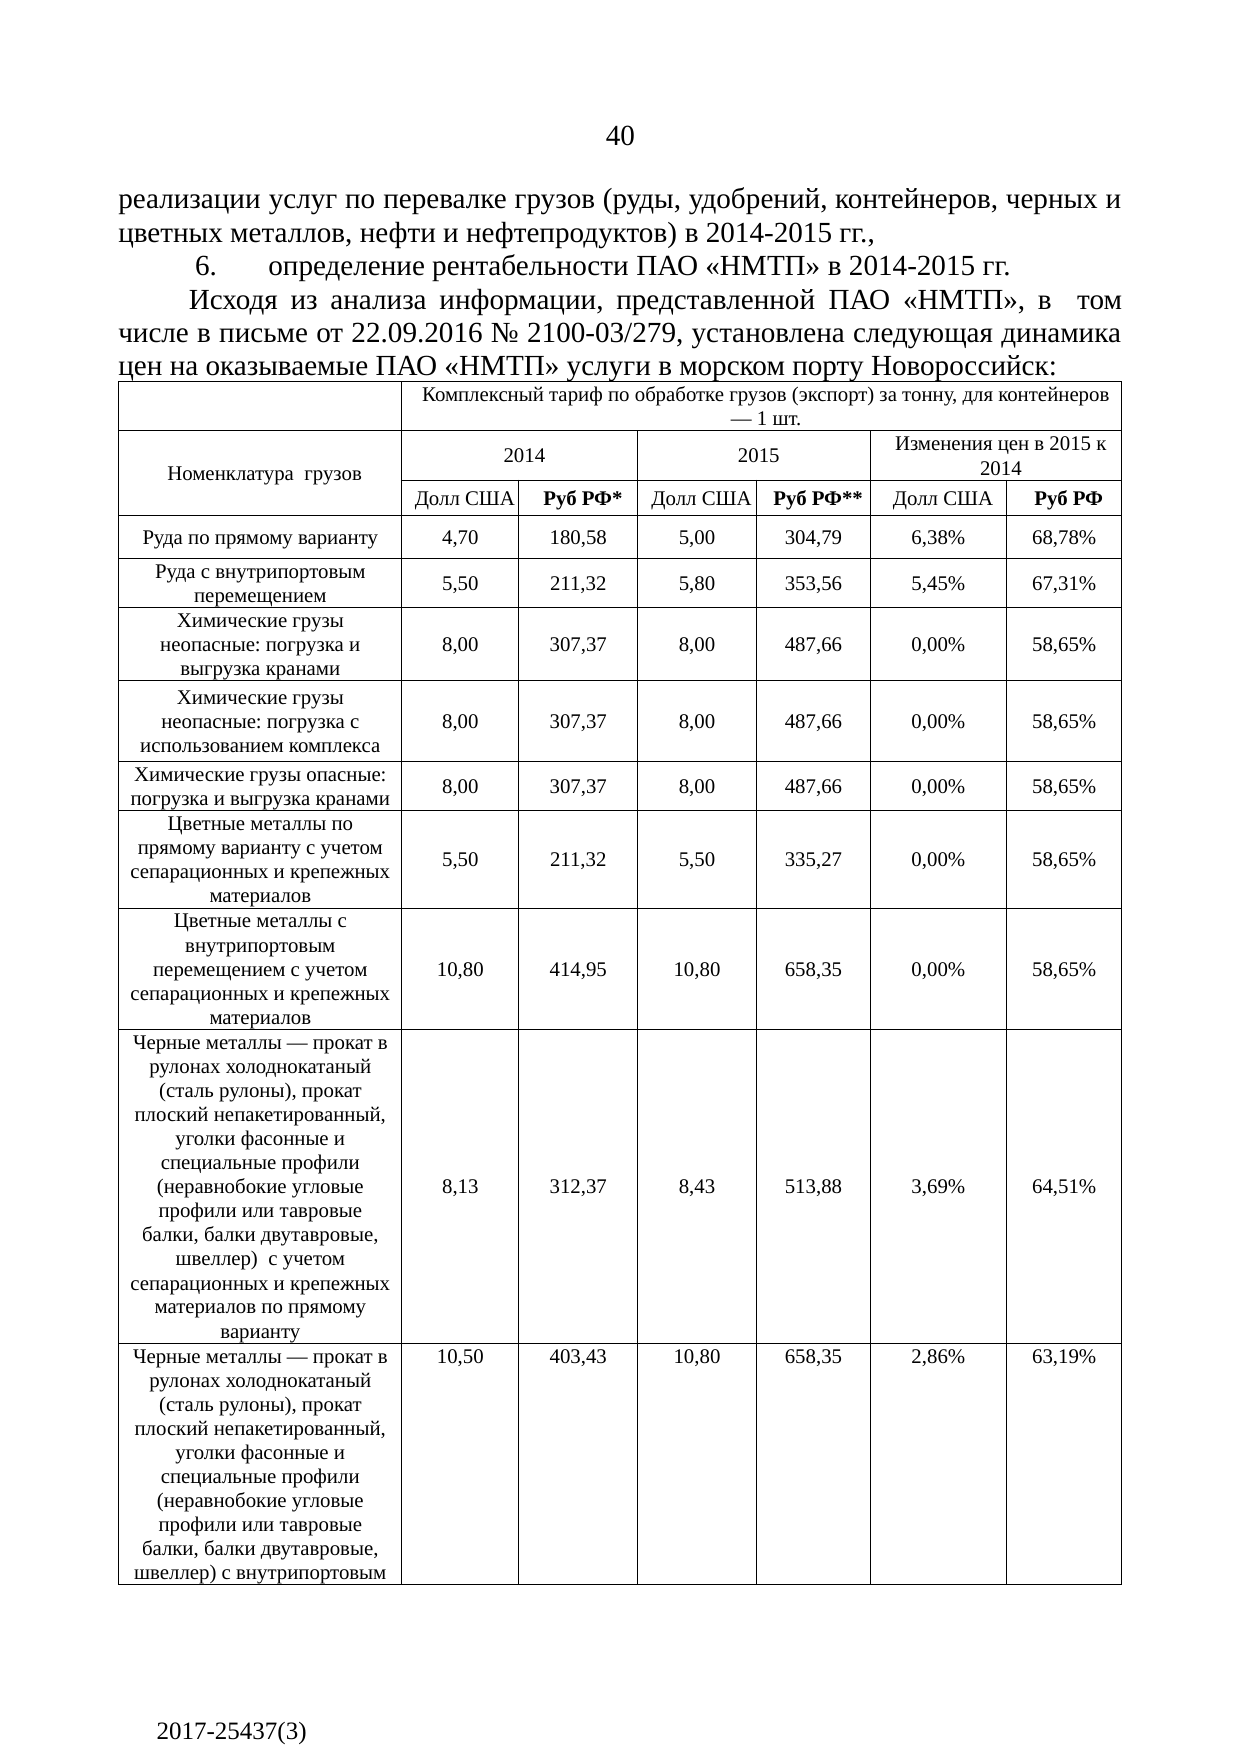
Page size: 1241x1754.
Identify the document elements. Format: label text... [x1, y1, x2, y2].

table_cell 68,78% [1007, 516, 1121, 558]
table_cell Цветные металлы по прямому варианту с учетом сепарационных и крепежных материалов [119, 811, 401, 907]
table_cell Руб РФ** [757, 481, 870, 515]
table_cell 8,13 [402, 1030, 518, 1343]
table_cell 403,43 [519, 1344, 637, 1584]
table_cell 8,00 [638, 608, 756, 680]
table_cell 0,00% [871, 762, 1006, 810]
table_cell 487,66 [757, 608, 870, 680]
table_cell 8,00 [402, 762, 518, 810]
table_cell 58,65% [1007, 909, 1121, 1029]
table_cell Черные металлы — прокат в рулонах холоднокатаный (сталь рулоны), прокат плоский непакетированный, уголки фасонные и специальные профили (неравнобокие угловые профили или тавровые балки, балки двутавровые, швеллер) с внутрипортовым [119, 1344, 401, 1584]
table_cell 67,31% [1007, 559, 1121, 607]
table_cell 2014 [402, 431, 637, 479]
table_cell 4,70 [402, 516, 518, 558]
table_cell 487,66 [757, 681, 870, 761]
table_cell Химические грузы неопасные: погрузка и выгрузка кранами [119, 608, 401, 680]
table_cell 8,00 [638, 762, 756, 810]
table_cell 10,80 [638, 909, 756, 1029]
table_cell Долл США [871, 481, 1006, 515]
table_cell 180,58 [519, 516, 637, 558]
table_cell 58,65% [1007, 608, 1121, 680]
table_header [119, 382, 401, 430]
table_cell 2015 [638, 431, 870, 479]
table_cell 0,00% [871, 909, 1006, 1029]
table_cell 58,65% [1007, 681, 1121, 761]
table_cell Руб РФ [1007, 481, 1121, 515]
table_cell Долл США [402, 481, 518, 515]
table_cell 10,80 [638, 1344, 756, 1584]
table_header Комплексный тариф по обработке грузов (экспорт) за тонну, для контейнеров — 1 шт. [402, 382, 1121, 430]
table_cell 5,80 [638, 559, 756, 607]
table_cell 211,32 [519, 811, 637, 907]
table_cell 6,38% [871, 516, 1006, 558]
table_cell 513,88 [757, 1030, 870, 1343]
table_cell 8,00 [402, 681, 518, 761]
table_cell Черные металлы — прокат в рулонах холоднокатаный (сталь рулоны), прокат плоский непакетированный, уголки фасонные и специальные профили (неравнобокие угловые профили или тавровые балки, балки двутавровые, швеллер) с учетом сепарационных и крепежных материалов по прямому варианту [119, 1030, 401, 1343]
table_cell 304,79 [757, 516, 870, 558]
table_cell 307,37 [519, 681, 637, 761]
table_cell 58,65% [1007, 762, 1121, 810]
table_cell 58,65% [1007, 811, 1121, 907]
table_cell 353,56 [757, 559, 870, 607]
table_cell 63,19% [1007, 1344, 1121, 1584]
table_cell 307,37 [519, 608, 637, 680]
table_cell 414,95 [519, 909, 637, 1029]
table_cell 658,35 [757, 909, 870, 1029]
table_cell 3,69% [871, 1030, 1006, 1343]
table_cell 8,43 [638, 1030, 756, 1343]
table_cell 335,27 [757, 811, 870, 907]
table_cell Химические грузы опасные: погрузка и выгрузка кранами [119, 762, 401, 810]
list реализации услуг по перевалке грузов (руды, удобрений, контейнеров, черных и цветных металлов, нефти и нефтепродуктов) в 2014-2015 гг., [118, 181, 1122, 248]
table_cell 0,00% [871, 608, 1006, 680]
table_cell 2,86% [871, 1344, 1006, 1584]
table_cell 8,00 [402, 608, 518, 680]
table_cell 5,45% [871, 559, 1006, 607]
table_cell 312,37 [519, 1030, 637, 1343]
text Исходя из анализа информации, представленной ПАО «НМТП», в том числе в письме от 22.09.2016 № 2100-03/279, установлена следующая динамика цен на оказываемые ПАО «НМТП» услуги в морском порту Новороссийск: [118, 282, 1122, 381]
table_cell Химические грузы неопасные: погрузка с использованием комплекса [119, 681, 401, 761]
table_cell 5,00 [638, 516, 756, 558]
table_cell Цветные металлы с внутрипортовым перемещением с учетом сепарационных и крепежных материалов [119, 909, 401, 1029]
table_cell 0,00% [871, 681, 1006, 761]
table_cell 8,00 [638, 681, 756, 761]
table_cell Номенклатура грузов [119, 431, 401, 515]
table_cell 658,35 [757, 1344, 870, 1584]
table_cell 307,37 [519, 762, 637, 810]
table_cell Руда по прямому варианту [119, 516, 401, 558]
table_cell Изменения цен в 2015 к 2014 [871, 431, 1121, 479]
table_cell 64,51% [1007, 1030, 1121, 1343]
table_cell 10,80 [402, 909, 518, 1029]
table_cell Руда с внутрипортовым перемещением [119, 559, 401, 607]
table_cell Долл США [638, 481, 756, 515]
table_cell 10,50 [402, 1344, 518, 1584]
list определение рентабельности ПАО «НМТП» в 2014-2015 гг. [118, 248, 1122, 282]
table_cell 5,50 [402, 559, 518, 607]
table_cell 0,00% [871, 811, 1006, 907]
table_cell 487,66 [757, 762, 870, 810]
table_cell Руб РФ* [519, 481, 637, 515]
table_cell 5,50 [402, 811, 518, 907]
table_cell 5,50 [638, 811, 756, 907]
table_cell 211,32 [519, 559, 637, 607]
